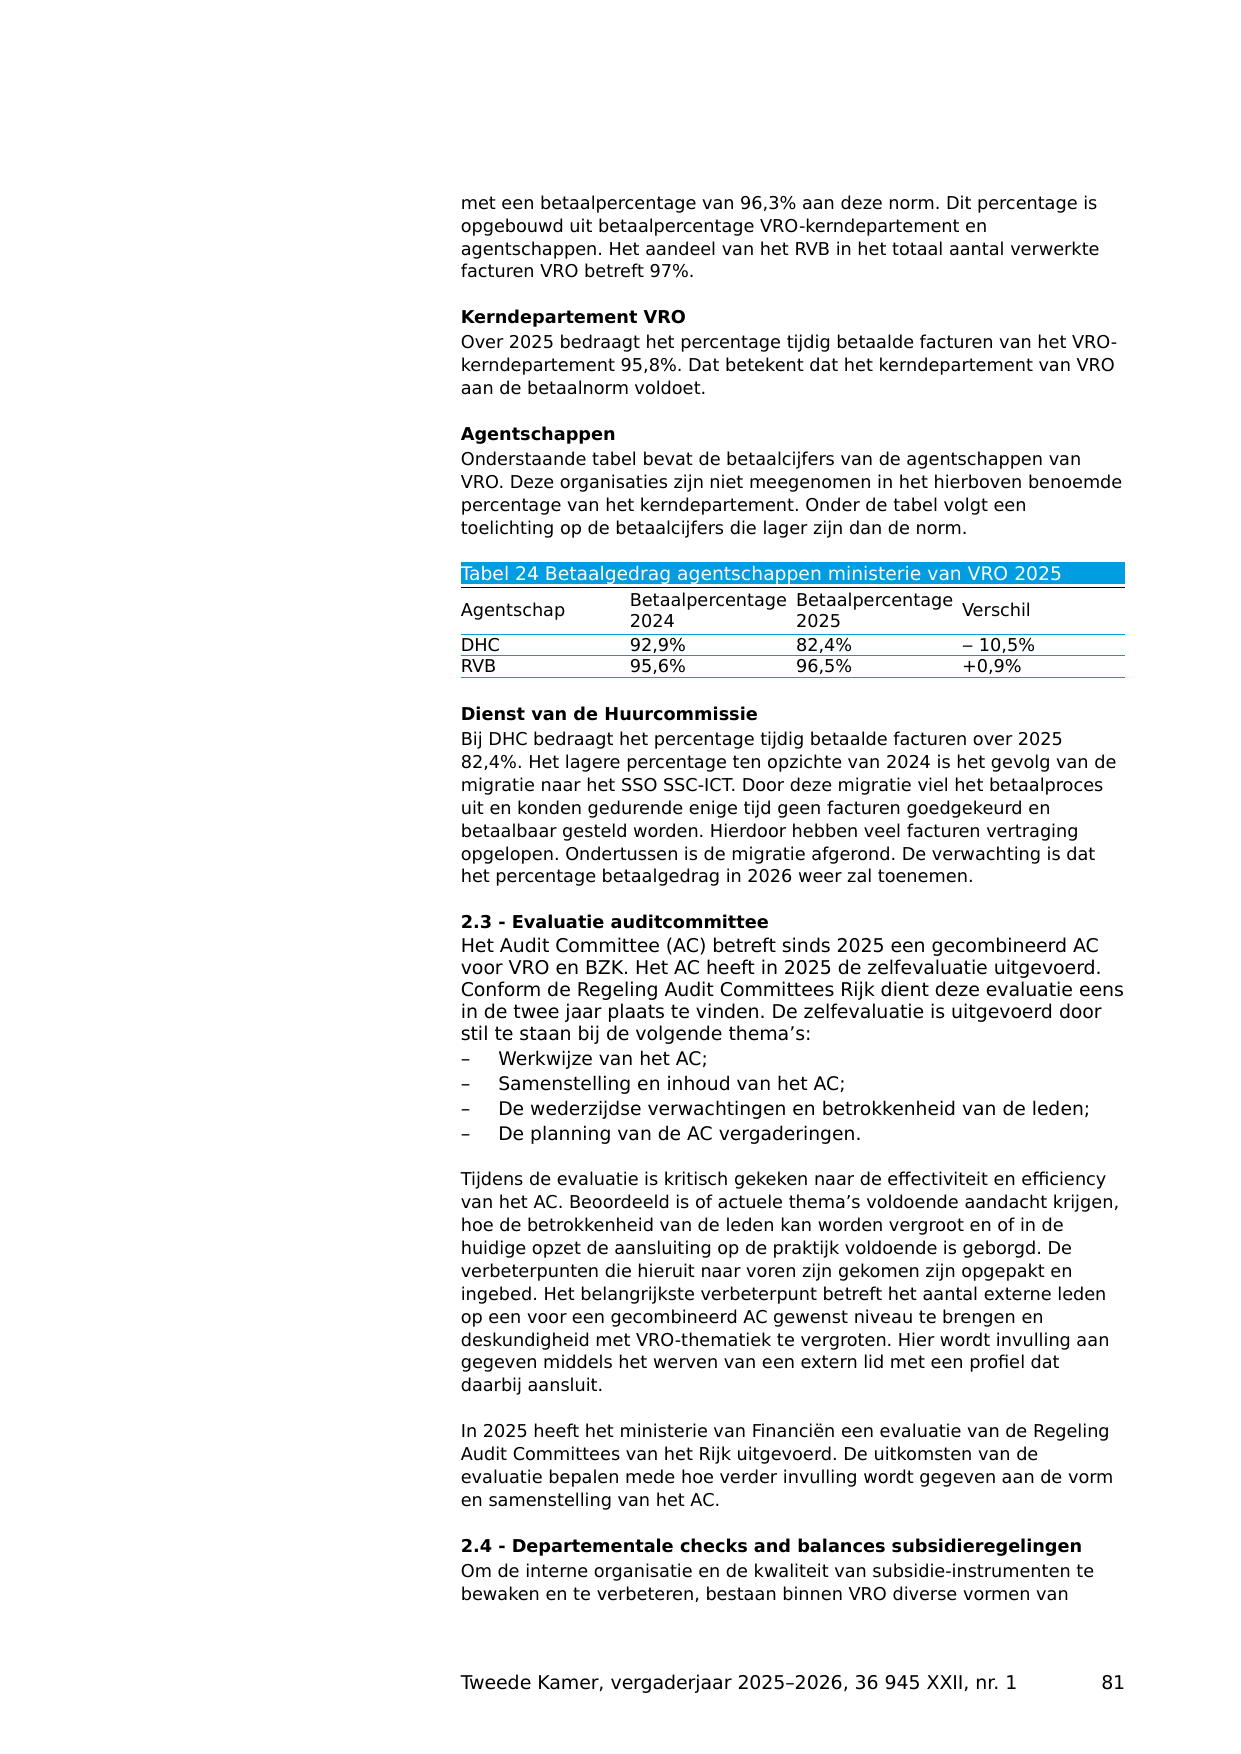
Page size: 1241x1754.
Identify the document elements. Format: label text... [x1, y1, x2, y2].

text 2.4 - Departementale checks and balances subsidieregelingen [461, 1534, 1125, 1557]
table_cell 92,9% [627, 635, 793, 655]
text Dienst van de Huurcommissie [461, 702, 1125, 725]
table_cell Verschil [959, 588, 1125, 634]
text Onderstaande tabel bevat de betaalcijfers van de agentschappen van VRO. Deze organisaties zijn niet meegenomen in het hierboven benoemde percentage van het kerndepartement. Onder de tabel volgt een toelichting op de betaalcijfers die lager zijn dan de norm. [461, 447, 1125, 539]
table_cell RVB [461, 656, 627, 676]
list De wederzijdse verwachtingen en betrokkenheid van de leden; [461, 1095, 1125, 1120]
text Agentschappen [461, 422, 1125, 445]
table_cell 95,6% [627, 656, 793, 676]
table_cell DHC [461, 635, 627, 655]
text Over 2025 bedraagt het percentage tijdig betaalde facturen van het VRO-kerndepartement 95,8%. Dat betekent dat het kerndepartement van VRO aan de betaalnorm voldoet. [461, 330, 1125, 399]
table_cell +0,9% [959, 656, 1125, 676]
table_cell Betaalpercentage 2025 [793, 588, 959, 634]
text In 2025 heeft het ministerie van Financiën een evaluatie van de Regeling Audit Committees van het Rijk uitgevoerd. De uitkomsten van de evaluatie bepalen mede hoe verder invulling wordt gegeven aan de vorm en samenstelling van het AC. [461, 1419, 1125, 1511]
text Tijdens de evaluatie is kritisch gekeken naar de effectiviteit en efficiency van het AC. Beoordeeld is of actuele thema’s voldoende aandacht krijgen, hoe de betrokkenheid van de leden kan worden vergroot en of in de huidige opzet de aansluiting op de praktijk voldoende is geborgd. De verbeterpunten die hieruit naar voren zijn gekomen zijn opgepakt en ingebed. Het belangrijkste verbeterpunt betreft het aantal externe leden op een voor een gecombineerd AC gewenst niveau te brengen en deskundigheid met VRO-thematiek te vergroten. Hier wordt invulling aan gegeven middels het werven van een extern lid met een profiel dat daarbij aansluit. [461, 1167, 1125, 1396]
text Kerndepartement VRO [461, 305, 1125, 328]
text Om de interne organisatie en de kwaliteit van subsidie-instrumenten te bewaken en te verbeteren, bestaan binnen VRO diverse vormen van [461, 1559, 1125, 1605]
text Het Audit Committee (AC) betreft sinds 2025 een gecombineerd AC voor VRO en BZK. Het AC heeft in 2025 de zelfevaluatie uitgevoerd. Conform de Regeling Audit Committees Rijk dient deze evaluatie eens in de twee jaar plaats te vinden. De zelfevaluatie is uitgevoerd door stil te staan bij de volgende thema’s: [461, 935, 1125, 1045]
table_cell 96,5% [793, 656, 959, 676]
table_cell Agentschap [461, 588, 627, 634]
table_cell Betaalpercentage 2024 [627, 588, 793, 634]
table_cell ‒ 10,5% [959, 635, 1125, 655]
text met een betaalpercentage van 96,3% aan deze norm. Dit percentage is opgebouwd uit betaalpercentage VRO-kerndepartement en agentschappen. Het aandeel van het RVB in het totaal aantal verwerkte facturen VRO betreft 97%. [461, 191, 1125, 282]
list De planning van de AC vergaderingen. [461, 1120, 1125, 1145]
list Samenstelling en inhoud van het AC; [461, 1070, 1125, 1095]
text Bij DHC bedraagt het percentage tijdig betaalde facturen over 2025 82,4%. Het lagere percentage ten opzichte van 2024 is het gevolg van de migratie naar het SSO SSC-ICT. Door deze migratie viel het betaalproces uit en konden gedurende enige tijd geen facturen goedgekeurd en betaalbaar gesteld worden. Hierdoor hebben veel facturen vertraging opgelopen. Ondertussen is de migratie afgerond. De verwachting is dat het percentage betaalgedrag in 2026 weer zal toenemen. [461, 727, 1125, 887]
list Werkwijze van het AC; [461, 1045, 1125, 1070]
table_cell 82,4% [793, 635, 959, 655]
text 2.3 - Evaluatie auditcommittee [461, 910, 1125, 933]
